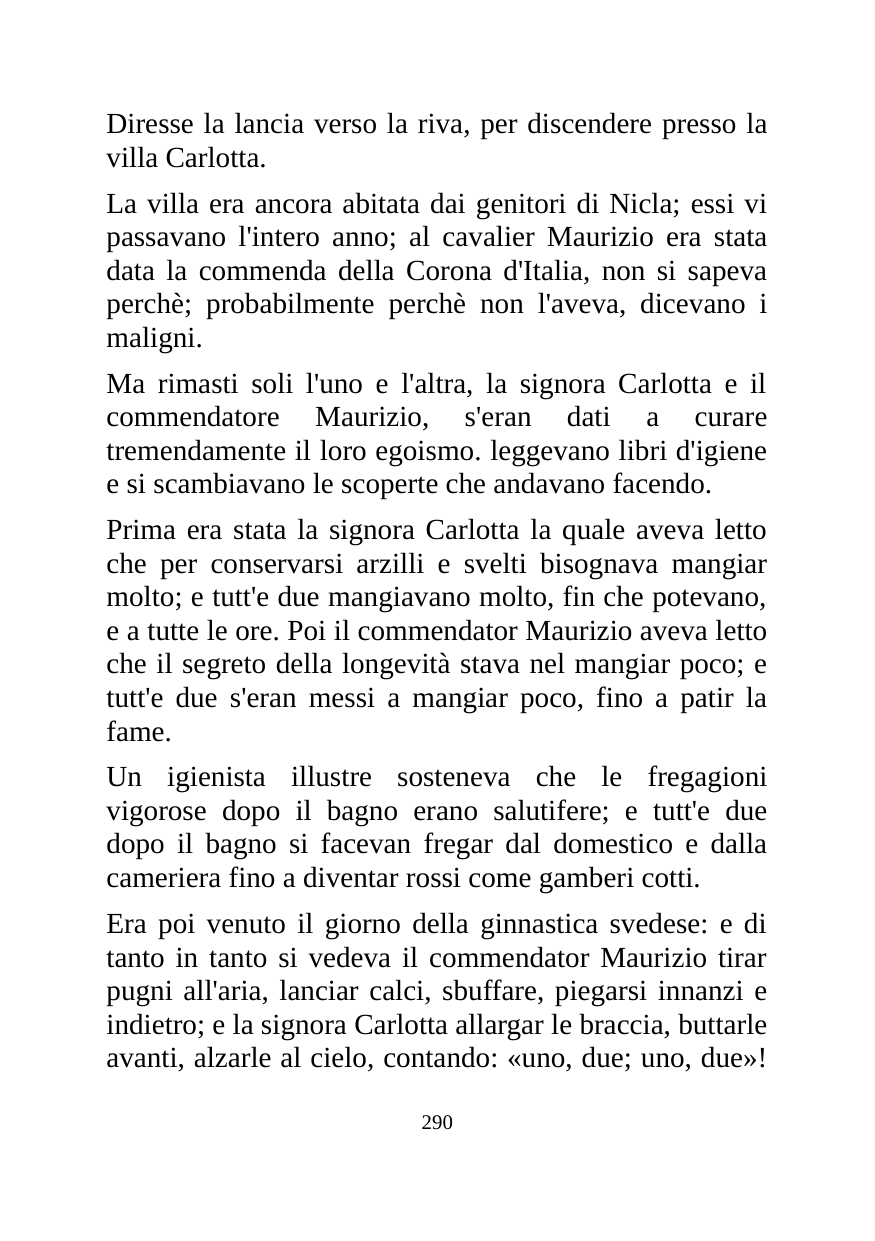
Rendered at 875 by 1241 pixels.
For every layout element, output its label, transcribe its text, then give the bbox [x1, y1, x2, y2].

text Prima era stata la signora Carlotta la quale aveva letto che per conservarsi arzilli e svelti bisognava mangiar molto; e tutt'e due mangiavano molto, fin che potevano, e a tutte le ore. Poi il commendator Maurizio aveva letto che il segreto della longevità stava nel mangiar poco; e tutt'e due s'eran messi a mangiar poco, fino a patir la fame. [106, 512, 768, 747]
text La villa era ancora abitata dai genitori di Nicla; essi vi passavano l'intero anno; al cavalier Maurizio era stata data la commenda della Corona d'Italia, non si sapeva perchè; probabilmente perchè non l'aveva, dicevano i maligni. [106, 186, 768, 353]
text Diresse la lancia verso la riva, per discendere presso la villa Carlotta. [106, 106, 768, 173]
text Ma rimasti soli l'uno e l'altra, la signora Carlotta e il commendatore Maurizio, s'eran dati a curare tremendamente il loro egoismo. leggevano libri d'igiene e si scambiavano le scoperte che andavano facendo. [106, 366, 768, 500]
text Era poi venuto il giorno della ginnastica svedese: e di tanto in tanto si vedeva il commendator Maurizio tirar pugni all'aria, lanciar calci, sbuffare, piegarsi innanzi e indietro; e la signora Carlotta allargar le braccia, buttarle avanti, alzarle al cielo, contando: «uno, due; uno, due»! [106, 906, 768, 1074]
text Un igienista illustre sosteneva che le fregagioni vigorose dopo il bagno erano salutifere; e tutt'e due dopo il bagno si facevan fregar dal domestico e dalla cameriera fino a diventar rossi come gamberi cotti. [106, 759, 768, 894]
